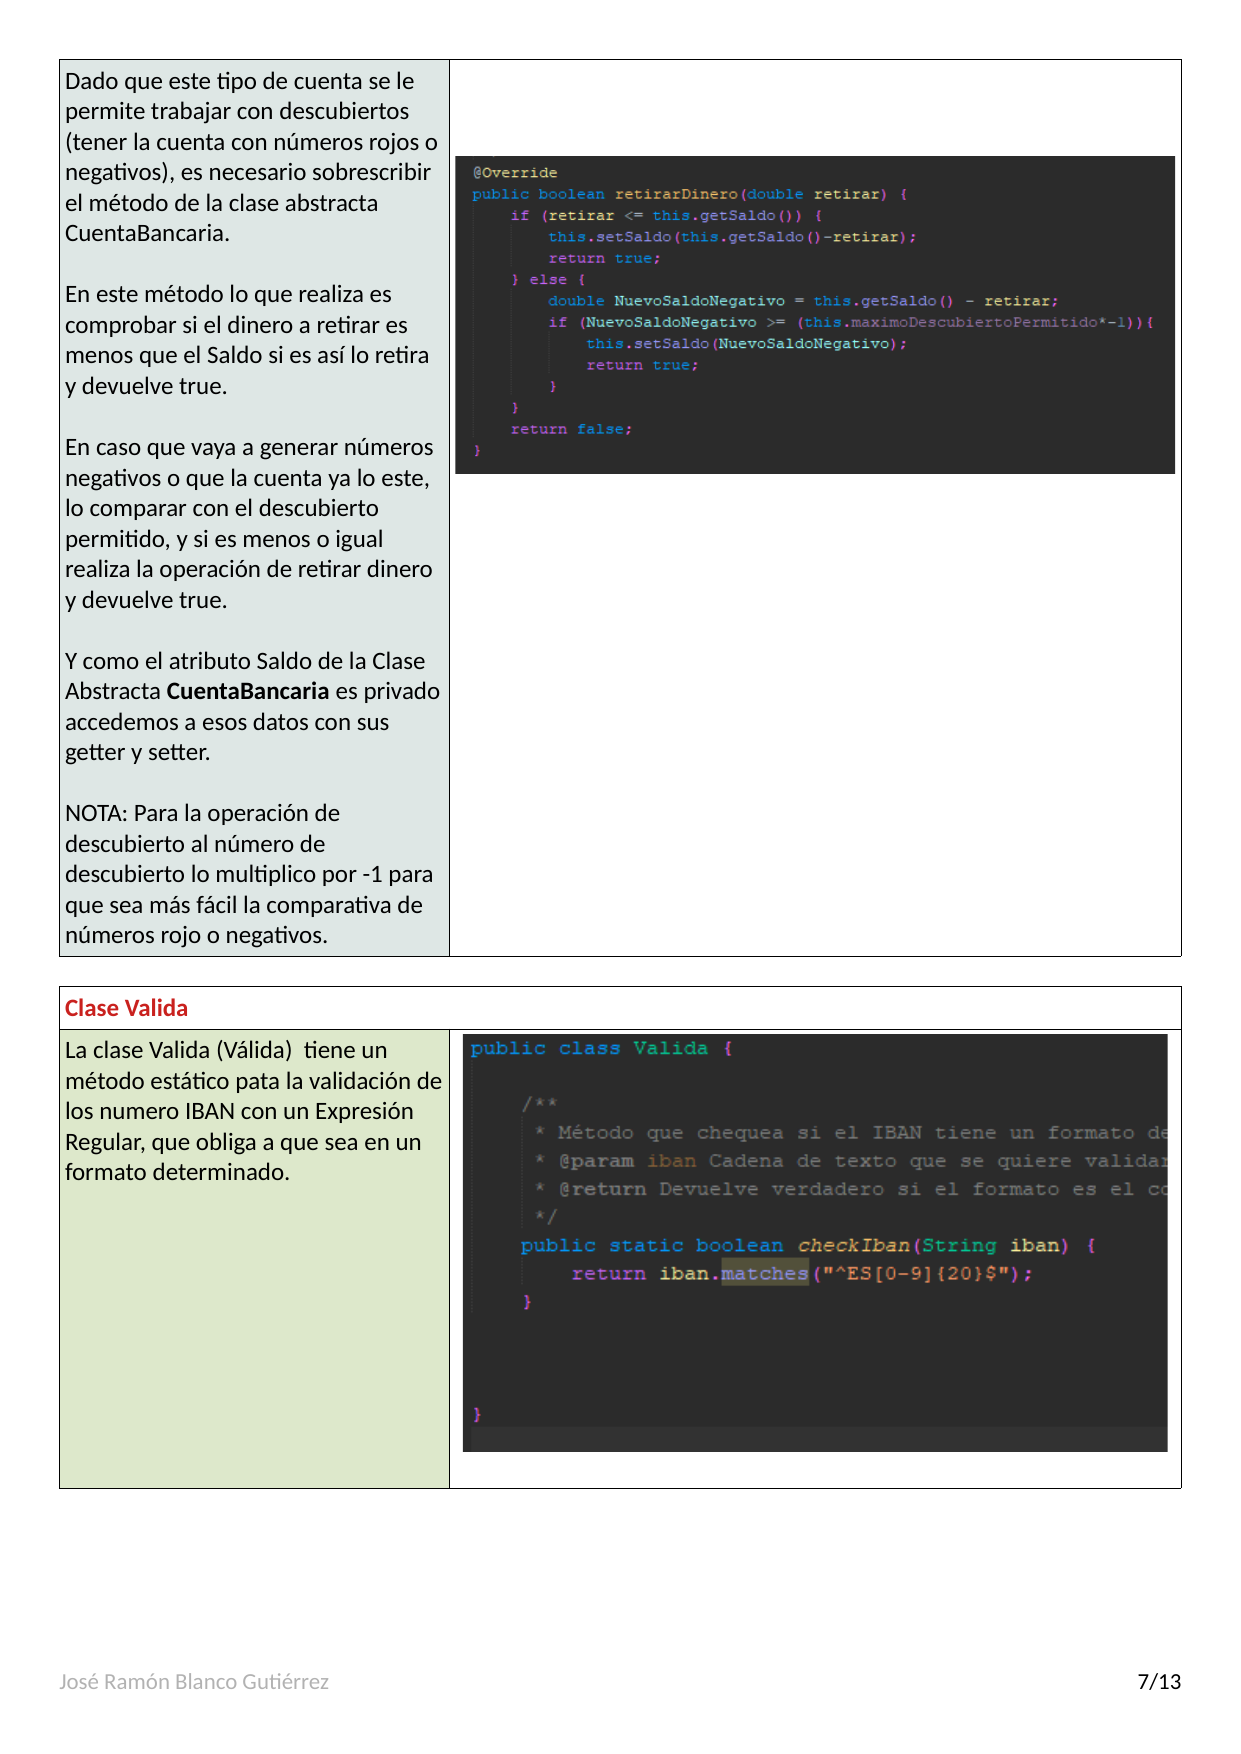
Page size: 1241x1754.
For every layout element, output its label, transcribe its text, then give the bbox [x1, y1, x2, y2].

table_header Clase Valida [60, 987, 1181, 1028]
table_cell [450, 1030, 1181, 1488]
picture [455, 156, 1176, 474]
table_cell La clase Valida (Válida) tiene un método estático pata la validación de los numero IBAN con un Expresión Regular, que obliga a que sea en un formato determinado. [60, 1030, 449, 1488]
table_cell Dado que este tipo de cuenta se le permite trabajar con descubiertos (tener la cuenta con números rojos o negativos), es necesario sobrescribir el método de la clase abstracta CuentaBancaria. En este método lo que realiza es comprobar si el dinero a retirar es menos que el Saldo si es así lo retira y devuelve true. En caso que vaya a generar números negativos o que la cuenta ya lo este, lo comparar con el descubierto permitido, y si es menos o igual realiza la operación de retirar dinero y devuelve true. Y como el atributo Saldo de la Clase Abstracta CuentaBancaria es privado accedemos a esos datos con sus getter y setter. NOTA: Para la operación de descubierto al número de descubierto lo multiplico por -1 para que sea más fácil la comparativa de números rojo o negativos. [60, 60, 449, 956]
picture [462, 1034, 1168, 1452]
table_cell [450, 60, 1181, 956]
